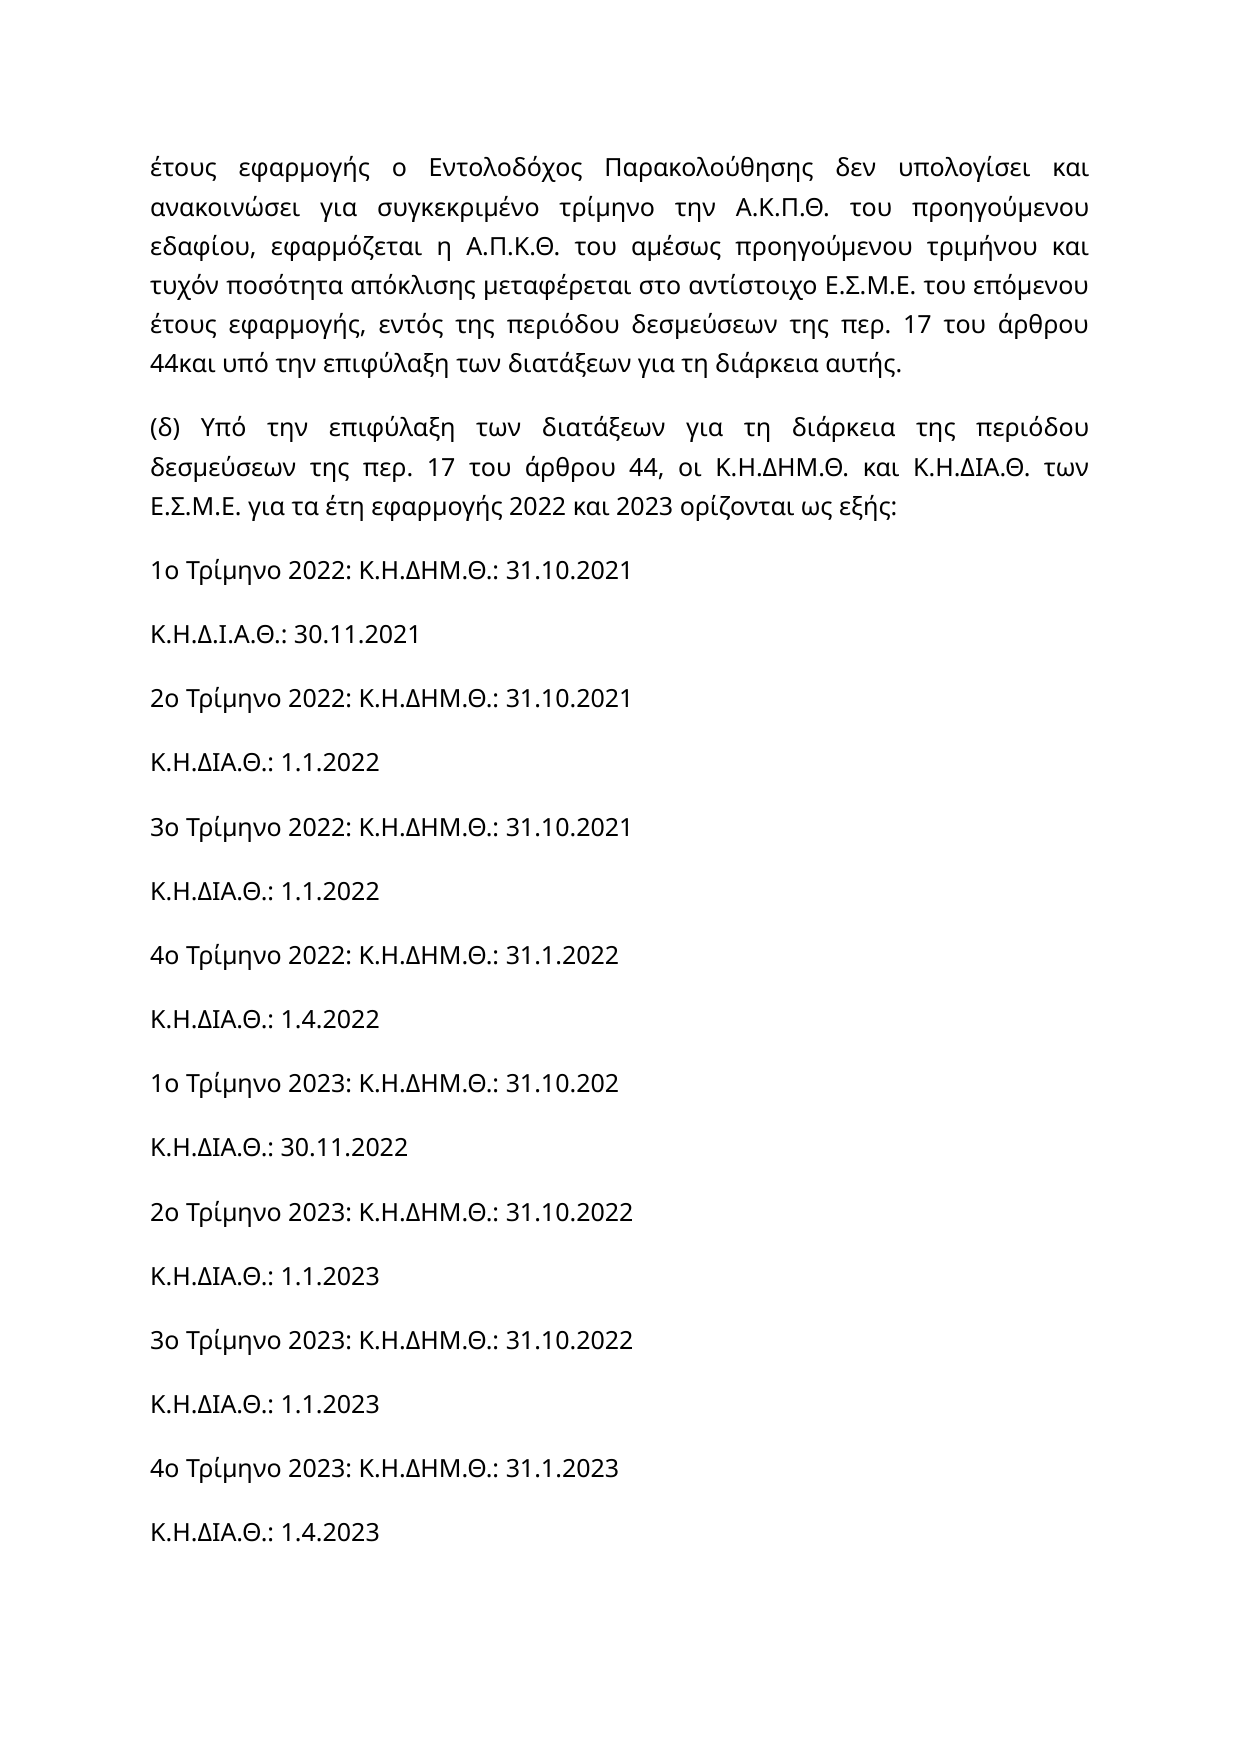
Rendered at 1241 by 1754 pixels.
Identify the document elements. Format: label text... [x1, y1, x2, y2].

text 3ο Τρίμηνο 2022: Κ.Η.ΔΗΜ.Θ.: 31.10.2021 [150, 809, 1090, 843]
text 2ο Τρίμηνο 2023: Κ.Η.ΔΗΜ.Θ.: 31.10.2022 [150, 1194, 1090, 1228]
text Κ.Η.ΔΙΑ.Θ.: 1.4.2022 [150, 1002, 1090, 1036]
text 1ο Τρίμηνο 2022: Κ.Η.ΔΗΜ.Θ.: 31.10.2021 [150, 552, 1090, 587]
text Κ.Η.ΔΙΑ.Θ.: 1.1.2023 [150, 1387, 1090, 1421]
text Κ.Η.ΔΙΑ.Θ.: 1.4.2023 [150, 1515, 1090, 1549]
text 4ο Τρίμηνο 2023: Κ.Η.ΔΗΜ.Θ.: 31.1.2023 [150, 1451, 1090, 1485]
text 4ο Τρίμηνο 2022: Κ.Η.ΔΗΜ.Θ.: 31.1.2022 [150, 937, 1090, 972]
text Κ.Η.ΔΙΑ.Θ.: 1.1.2022 [150, 745, 1090, 779]
text (δ) Υπό την επιφύλαξη των διατάξεων για τη διάρκεια της περιόδου δεσμεύσεων της περ. 17 του άρθρου 44, οι Κ.Η.ΔΗΜ.Θ. και Κ.Η.ΔΙΑ.Θ. των Ε.Σ.Μ.Ε. για τα έτη εφαρμογής 2022 και 2023 ορίζονται ως εξής: [150, 410, 1090, 522]
text 2ο Τρίμηνο 2022: Κ.Η.ΔΗΜ.Θ.: 31.10.2021 [150, 681, 1090, 715]
text Κ.Η.ΔΙΑ.Θ.: 1.1.2023 [150, 1258, 1090, 1292]
text 1ο Τρίμηνο 2023: Κ.Η.ΔΗΜ.Θ.: 31.10.202 [150, 1066, 1090, 1100]
text Κ.Η.ΔΙΑ.Θ.: 1.1.2022 [150, 873, 1090, 907]
text Κ.Η.Δ.Ι.Α.Θ.: 30.11.2021 [150, 617, 1090, 651]
text 3ο Τρίμηνο 2023: Κ.Η.ΔΗΜ.Θ.: 31.10.2022 [150, 1322, 1090, 1357]
text Κ.Η.ΔΙΑ.Θ.: 30.11.2022 [150, 1130, 1090, 1164]
text έτους εφαρμογής ο Εντολοδόχος Παρακολούθησης δεν υπολογίσει και ανακοινώσει για συγκεκριμένο τρίμηνο την Α.Κ.Π.Θ. του προηγούμενου εδαφίου, εφαρμόζεται η Α.Π.Κ.Θ. του αμέσως προηγούμενου τριμήνου και τυχόν ποσότητα απόκλισης μεταφέρεται στο αντίστοιχο Ε.Σ.Μ.Ε. του επόμενου έτους εφαρμογής, εντός της περιόδου δεσμεύσεων της περ. 17 του άρθρου 44και υπό την επιφύλαξη των διατάξεων για τη διάρκεια αυτής. [150, 150, 1090, 380]
